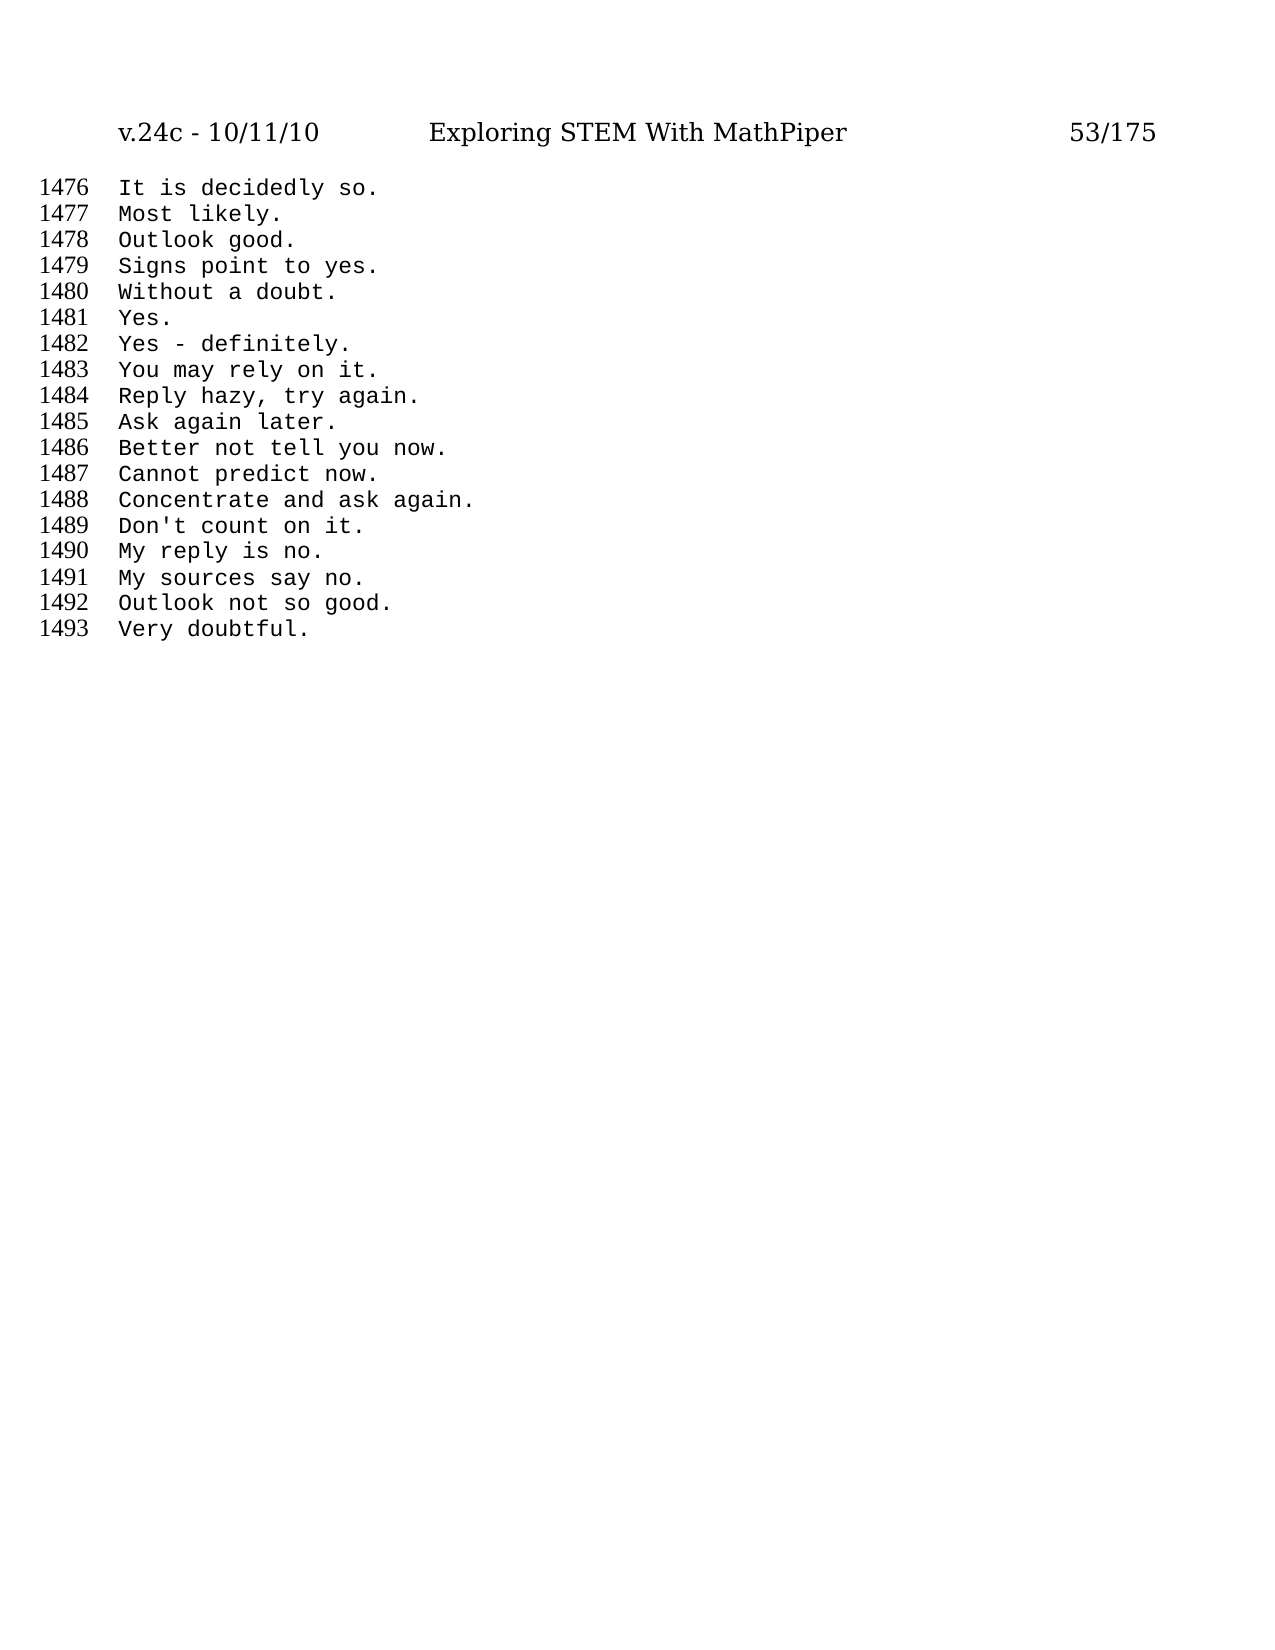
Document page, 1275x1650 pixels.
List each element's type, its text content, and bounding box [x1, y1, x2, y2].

text Signs point to yes. [118, 254, 1157, 281]
text Most likely. [118, 203, 1157, 229]
text Yes - definitely. [118, 332, 1157, 358]
text Better not tell you now. [118, 436, 1157, 462]
text Ask again later. [118, 410, 1157, 436]
text Outlook not so good. [118, 592, 1157, 618]
text Without a doubt. [118, 281, 1157, 306]
text Don't count on it. [118, 514, 1157, 540]
text Cannot predict now. [118, 462, 1157, 488]
text Reply hazy, try again. [118, 384, 1157, 410]
text It is decidedly so. [118, 177, 1157, 203]
text Concentrate and ask again. [118, 488, 1157, 514]
text You may rely on it. [118, 358, 1157, 384]
text My reply is no. [118, 540, 1157, 566]
text My sources say no. [118, 566, 1157, 592]
text Very doubtful. [118, 618, 1157, 644]
text Outlook good. [118, 229, 1157, 254]
text Yes. [118, 306, 1157, 332]
